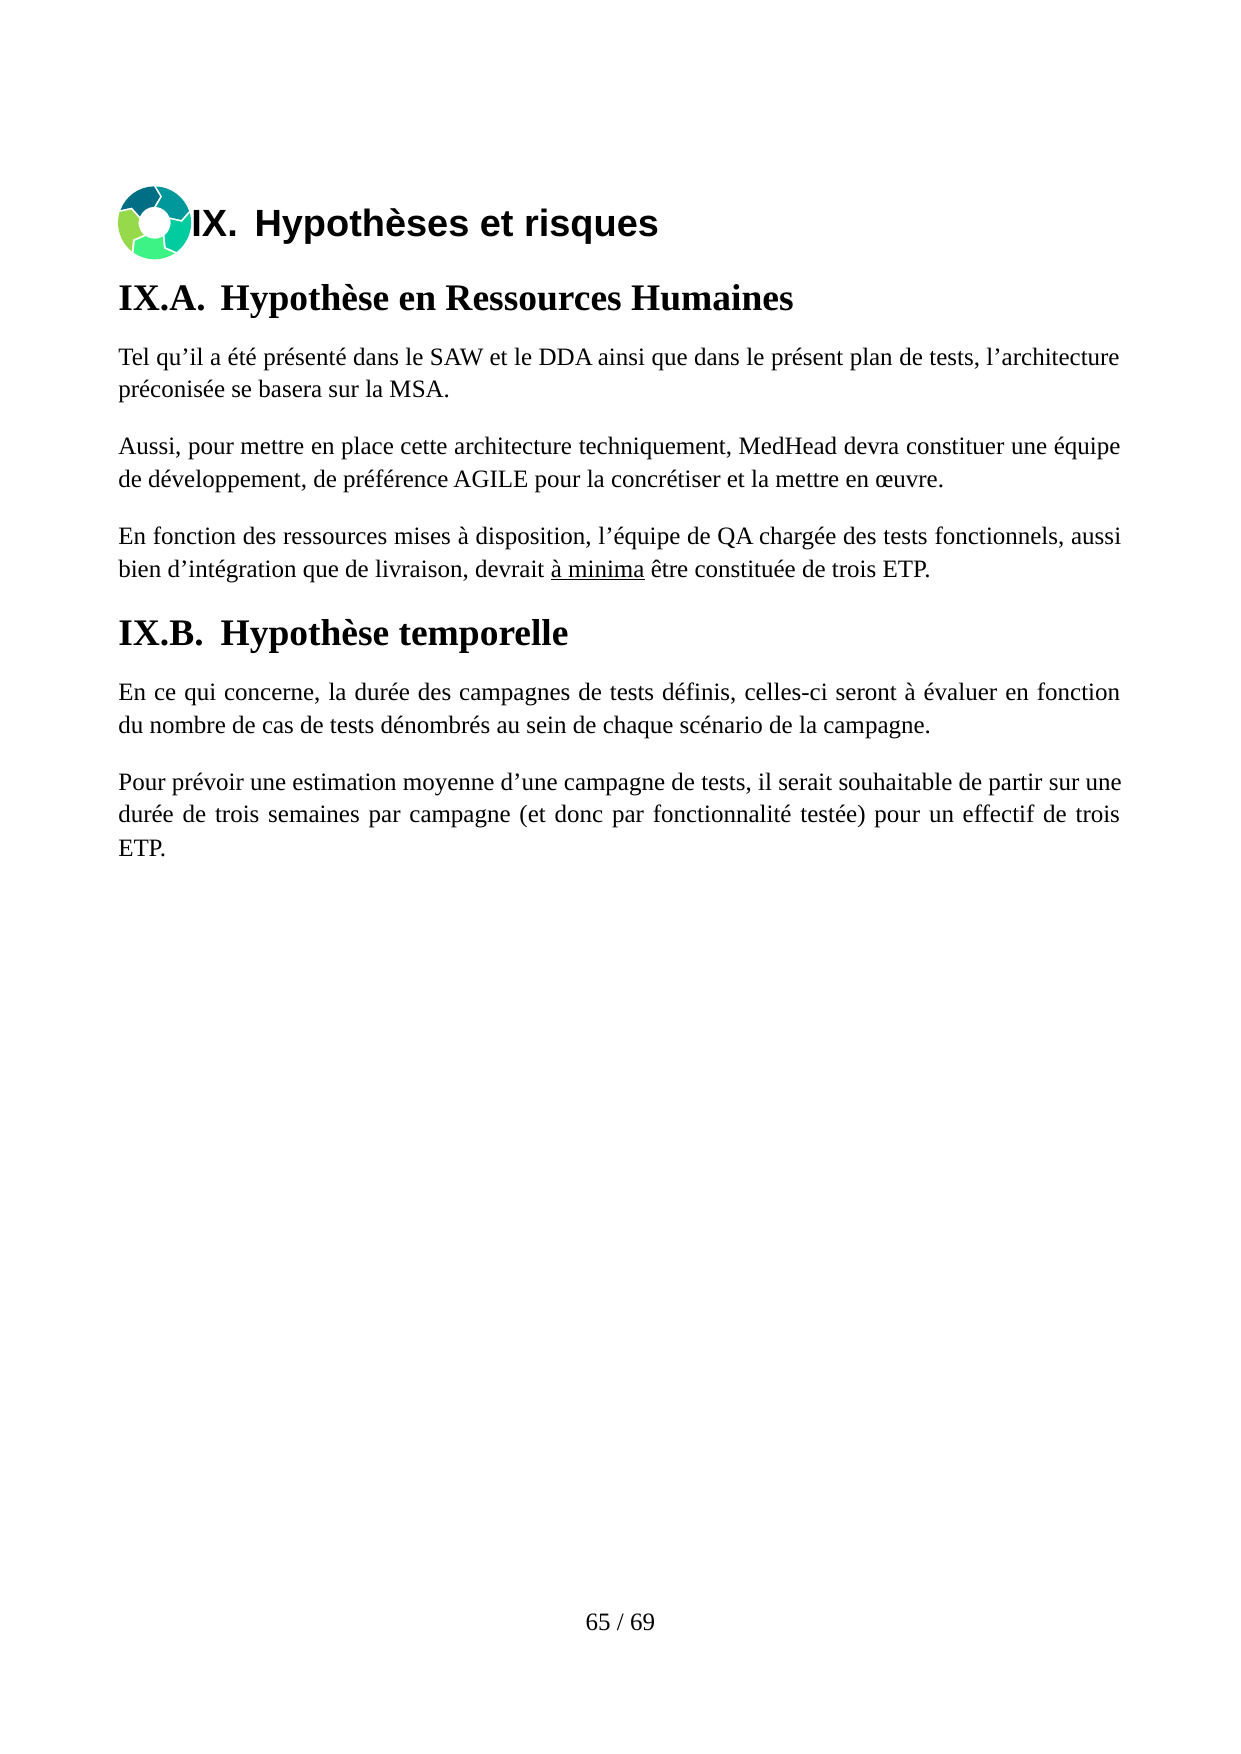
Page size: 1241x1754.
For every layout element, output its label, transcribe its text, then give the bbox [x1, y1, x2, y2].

text Tel qu’il a été présenté dans le SAW et le DDA ainsi que dans le présent plan de tests, l’architecture préconisée se basera sur la MSA. [118, 342, 1122, 403]
text Pour prévoir une estimation moyenne d’une campagne de tests, il serait souhaitable de partir sur une durée de trois semaines par campagne (et donc par fonctionnalité testée) pour un effectif de trois ETP. [118, 767, 1122, 861]
text En fonction des ressources mises à disposition, l’équipe de QA chargée des tests fonctionnels, aussi bien d’intégration que de livraison, devrait à minima être constituée de trois ETP. [118, 521, 1122, 582]
subtitle [137, 206, 172, 239]
text En ce qui concerne, la durée des campagnes de tests définis, celles-ci seront à évaluer en fonction du nombre de cas de tests dénombrés au sein de chaque scénario de la campagne. [118, 677, 1122, 739]
subtitle Hypothèse en Ressources Humaines [118, 275, 1122, 318]
subtitle Hypothèses et risques [185, 201, 1122, 245]
text Aussi, pour mettre en place cette architecture techniquement, MedHead devra constituer une équipe de développement, de préférence AGILE pour la concrétiser et la mettre en œuvre. [118, 431, 1122, 493]
subtitle Hypothèse temporelle [118, 610, 1122, 653]
